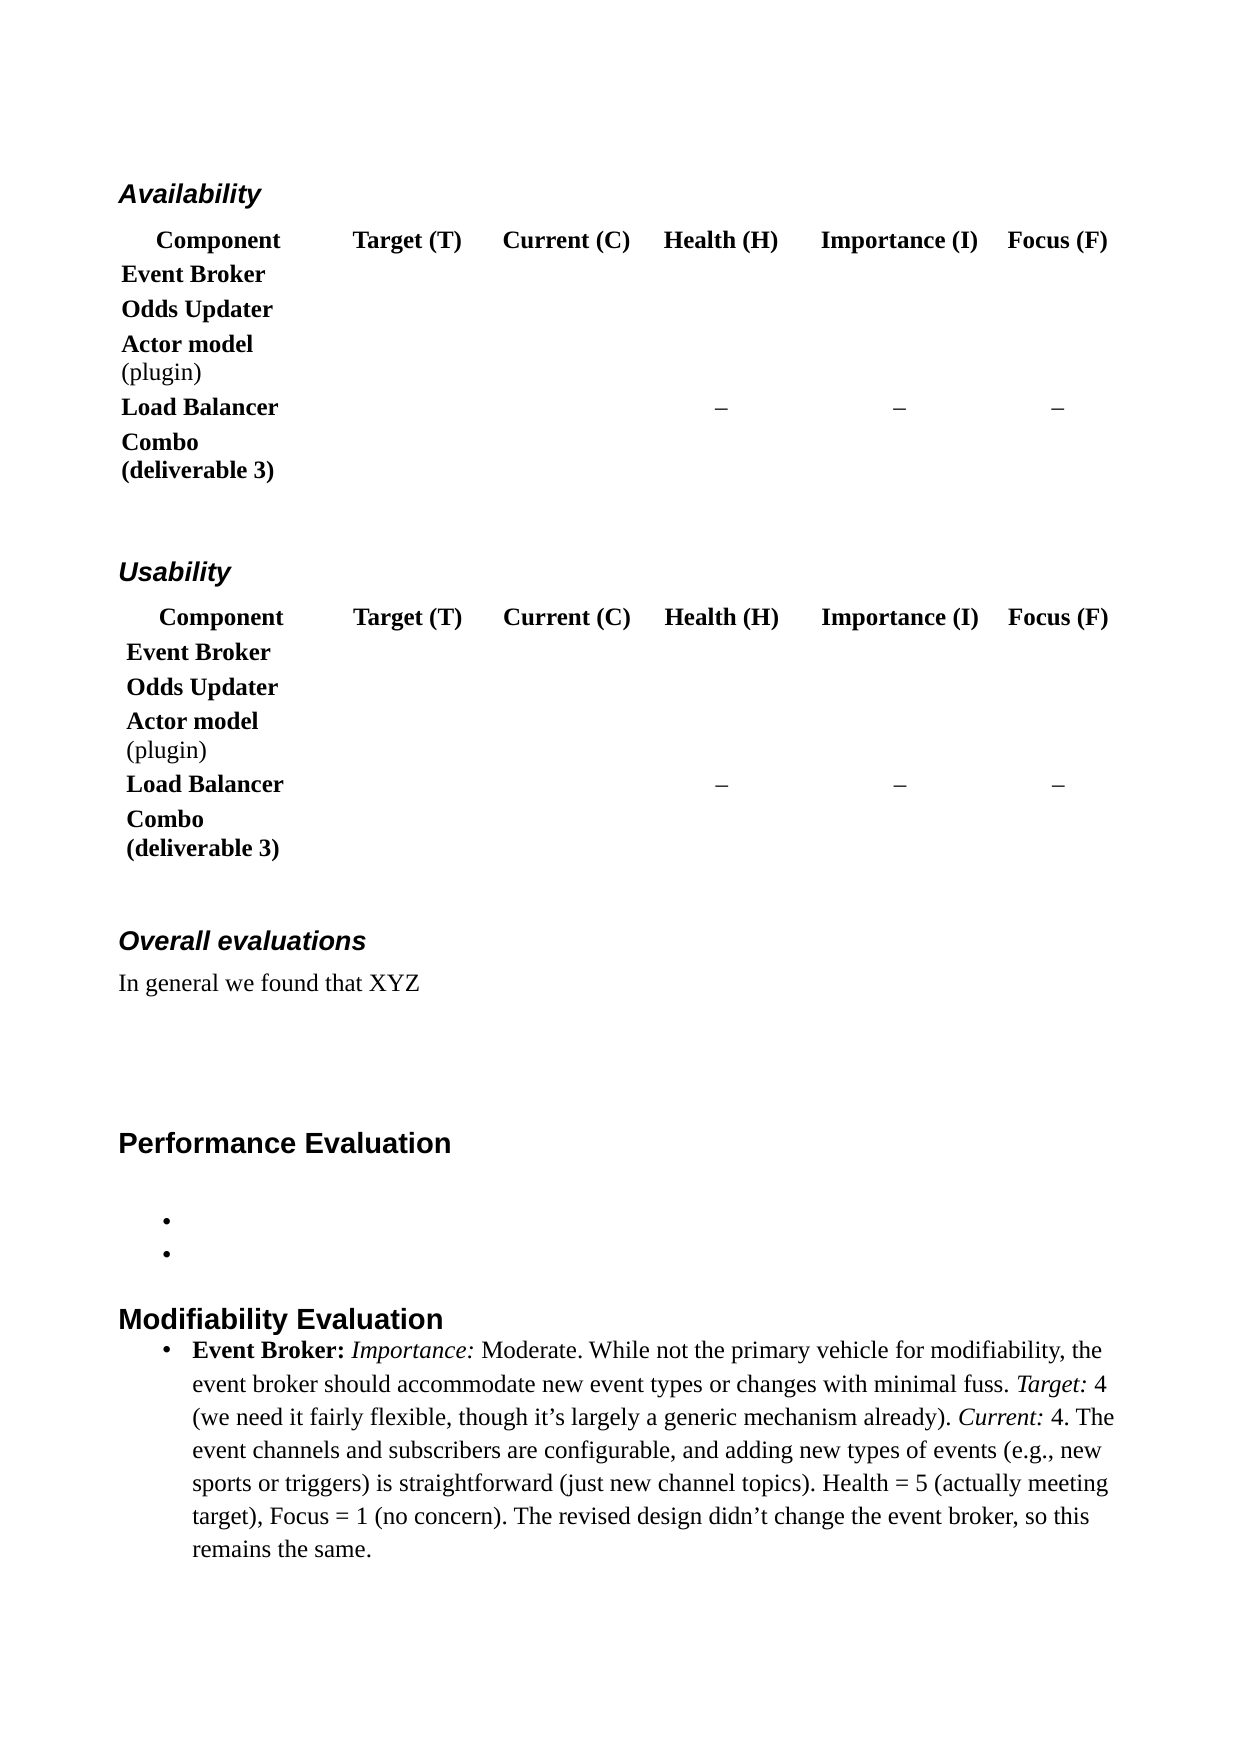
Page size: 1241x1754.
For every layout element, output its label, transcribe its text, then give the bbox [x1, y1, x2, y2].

table_cell [806, 291, 993, 326]
table_cell [496, 326, 636, 389]
table_cell – [994, 767, 1122, 801]
text In general we found that XYZ [118, 968, 1122, 997]
table_cell [318, 291, 496, 326]
table_cell Actor model (plugin) [118, 326, 318, 389]
table_cell [319, 703, 496, 767]
table_cell [806, 634, 994, 669]
table_cell [319, 634, 496, 669]
table_cell [806, 326, 993, 389]
table_cell [994, 669, 1122, 703]
subtitle Availability [118, 178, 1122, 209]
subtitle Usability [118, 556, 1122, 587]
subtitle Performance Evaluation [118, 1126, 1122, 1159]
table_cell [318, 326, 496, 389]
table_cell [993, 257, 1122, 291]
table_header Focus (F) [993, 222, 1122, 257]
list Event Broker: Importance: Moderate. While not the primary vehicle for modifiability, the event broker should accommodate new event types or changes with minimal fuss. Target: 4 (we need it fairly flexible, though it’s largely a generic mechanism already). Current: 4. The event channels and subscribers are configurable, and adding new types of events (e.g., new sports or triggers) is straightforward (just new channel topics). Health = 5 (actually meeting target), Focus = 1 (no concern). The revised design didn’t change the event broker, so this remains the same. [162, 1336, 1122, 1562]
table_cell [318, 389, 496, 424]
table_cell [496, 257, 636, 291]
table_cell [637, 634, 806, 669]
table_cell [806, 257, 993, 291]
table_cell Actor model (plugin) [123, 703, 318, 767]
table_cell [636, 257, 806, 291]
subtitle Overall evaluations [118, 924, 1122, 956]
table_cell Combo (deliverable 3) [123, 801, 318, 864]
table_cell Event Broker [118, 257, 318, 291]
table_header Current (C) [496, 222, 636, 257]
table_cell [319, 801, 496, 864]
table_cell [806, 424, 993, 487]
table_cell – [637, 767, 806, 801]
table_cell [496, 703, 637, 767]
table_cell [806, 669, 994, 703]
table_cell [319, 767, 496, 801]
table_cell [318, 424, 496, 487]
table_header Importance (I) [806, 600, 994, 634]
table_cell [496, 767, 637, 801]
table_cell – [636, 389, 806, 424]
table_header Current (C) [496, 600, 637, 634]
table_header Component [118, 222, 318, 257]
table_cell [637, 703, 806, 767]
table_cell [496, 291, 636, 326]
table_cell [993, 326, 1122, 389]
table_cell [993, 291, 1122, 326]
table_cell [806, 801, 994, 864]
table_cell [806, 703, 994, 767]
table_cell Event Broker [123, 634, 318, 669]
table_cell [637, 669, 806, 703]
table_cell – [806, 767, 994, 801]
table_cell [319, 669, 496, 703]
table_cell Load Balancer [118, 389, 318, 424]
table_header Focus (F) [994, 600, 1122, 634]
table_cell [994, 634, 1122, 669]
table_cell [496, 424, 636, 487]
table_cell [993, 424, 1122, 487]
table_cell [496, 634, 637, 669]
table_header Target (T) [319, 600, 496, 634]
table_cell Odds Updater [123, 669, 318, 703]
table_cell [496, 801, 637, 864]
table_header Component [123, 600, 318, 634]
subtitle Modifiability Evaluation [118, 1302, 1122, 1336]
table_cell [994, 703, 1122, 767]
table_cell Odds Updater [118, 291, 318, 326]
table_cell [636, 326, 806, 389]
table_cell [637, 801, 806, 864]
table_cell Combo (deliverable 3) [118, 424, 318, 487]
table_cell [636, 291, 806, 326]
table_header Health (H) [636, 222, 806, 257]
table_cell – [806, 389, 993, 424]
table_cell [636, 424, 806, 487]
table_cell [318, 257, 496, 291]
table_cell [994, 801, 1122, 864]
table_cell [496, 669, 637, 703]
table_cell [496, 389, 636, 424]
table_header Importance (I) [806, 222, 993, 257]
table_cell – [993, 389, 1122, 424]
table_cell Load Balancer [123, 767, 318, 801]
table_header Target (T) [318, 222, 496, 257]
table_header Health (H) [637, 600, 806, 634]
